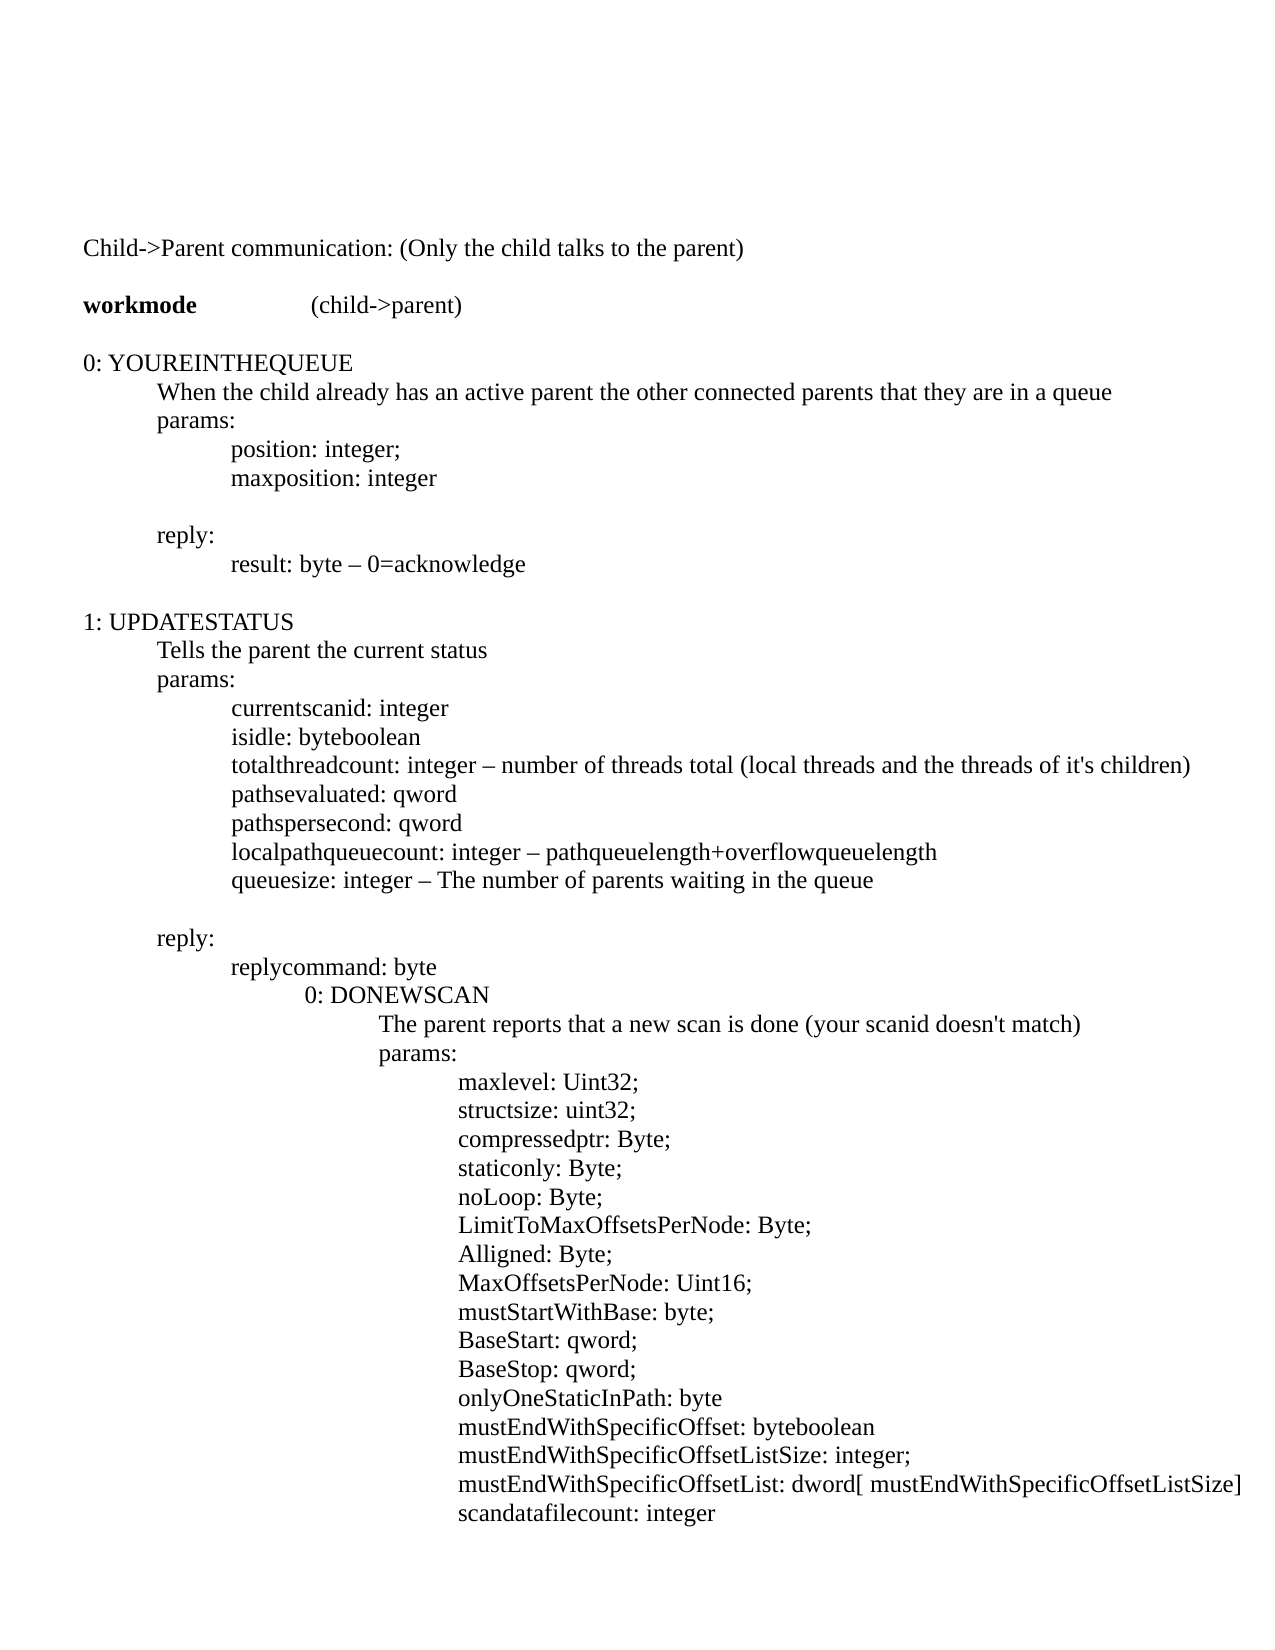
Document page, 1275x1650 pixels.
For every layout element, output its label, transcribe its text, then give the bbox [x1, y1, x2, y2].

text mustStartWithBase: byte; [458, 1297, 1275, 1326]
text mustEndWithSpecificOffsetListSize: integer; [458, 1441, 1275, 1469]
text Child->Parent communication: (Only the child talks to the parent) [83, 233, 1275, 262]
text scandatafilecount: integer [458, 1498, 1275, 1527]
text pathspersecond: qword [231, 808, 1275, 837]
text noLoop: Byte; [458, 1182, 1275, 1211]
text maxposition: integer [83, 463, 1275, 492]
text currentscanid: integer [231, 693, 1275, 722]
text The parent reports that a new scan is done (your scanid doesn't match) [83, 1009, 1275, 1038]
text maxlevel: Uint32; [458, 1067, 1275, 1096]
text params: [83, 664, 1275, 693]
text result: byte – 0=acknowledge [83, 549, 1275, 578]
text When the child already has an active parent the other connected parents that they are in a queue [83, 377, 1275, 406]
text isidle: byteboolean [231, 722, 1275, 751]
text Tells the parent the current status [83, 636, 1275, 664]
text params: [83, 1038, 1275, 1067]
text Alligned: Byte; [458, 1239, 1275, 1268]
text queuesize: integer – The number of parents waiting in the queue [231, 866, 1275, 894]
text position: integer; [83, 434, 1275, 463]
text workmode (child->parent) [83, 291, 1275, 319]
text structsize: uint32; [458, 1096, 1275, 1124]
text pathsevaluated: qword [231, 779, 1275, 808]
text staticonly: Byte; [458, 1153, 1275, 1182]
text 0: YOUREINTHEQUEUE [83, 348, 1275, 377]
text reply: [83, 521, 1275, 549]
text 0: DONEWSCAN [83, 981, 1275, 1009]
text onlyOneStaticInPath: byte [458, 1383, 1275, 1412]
text MaxOffsetsPerNode: Uint16; [458, 1268, 1275, 1297]
text compressedptr: Byte; [458, 1124, 1275, 1153]
text totalthreadcount: integer – number of threads total (local threads and the threads of it's children) [231, 751, 1275, 779]
text LimitToMaxOffsetsPerNode: Byte; [458, 1211, 1275, 1239]
text params: [83, 406, 1275, 434]
text BaseStop: qword; [458, 1354, 1275, 1383]
text BaseStart: qword; [458, 1326, 1275, 1354]
text mustEndWithSpecificOffsetList: dword[ mustEndWithSpecificOffsetListSize] [458, 1469, 1275, 1498]
text localpathqueuecount: integer – pathqueuelength+overflowqueuelength [231, 837, 1275, 866]
text 1: UPDATESTATUS [83, 607, 1275, 636]
text mustEndWithSpecificOffset: byteboolean [458, 1412, 1275, 1441]
text reply: [83, 923, 1275, 952]
text replycommand: byte [83, 952, 1275, 981]
